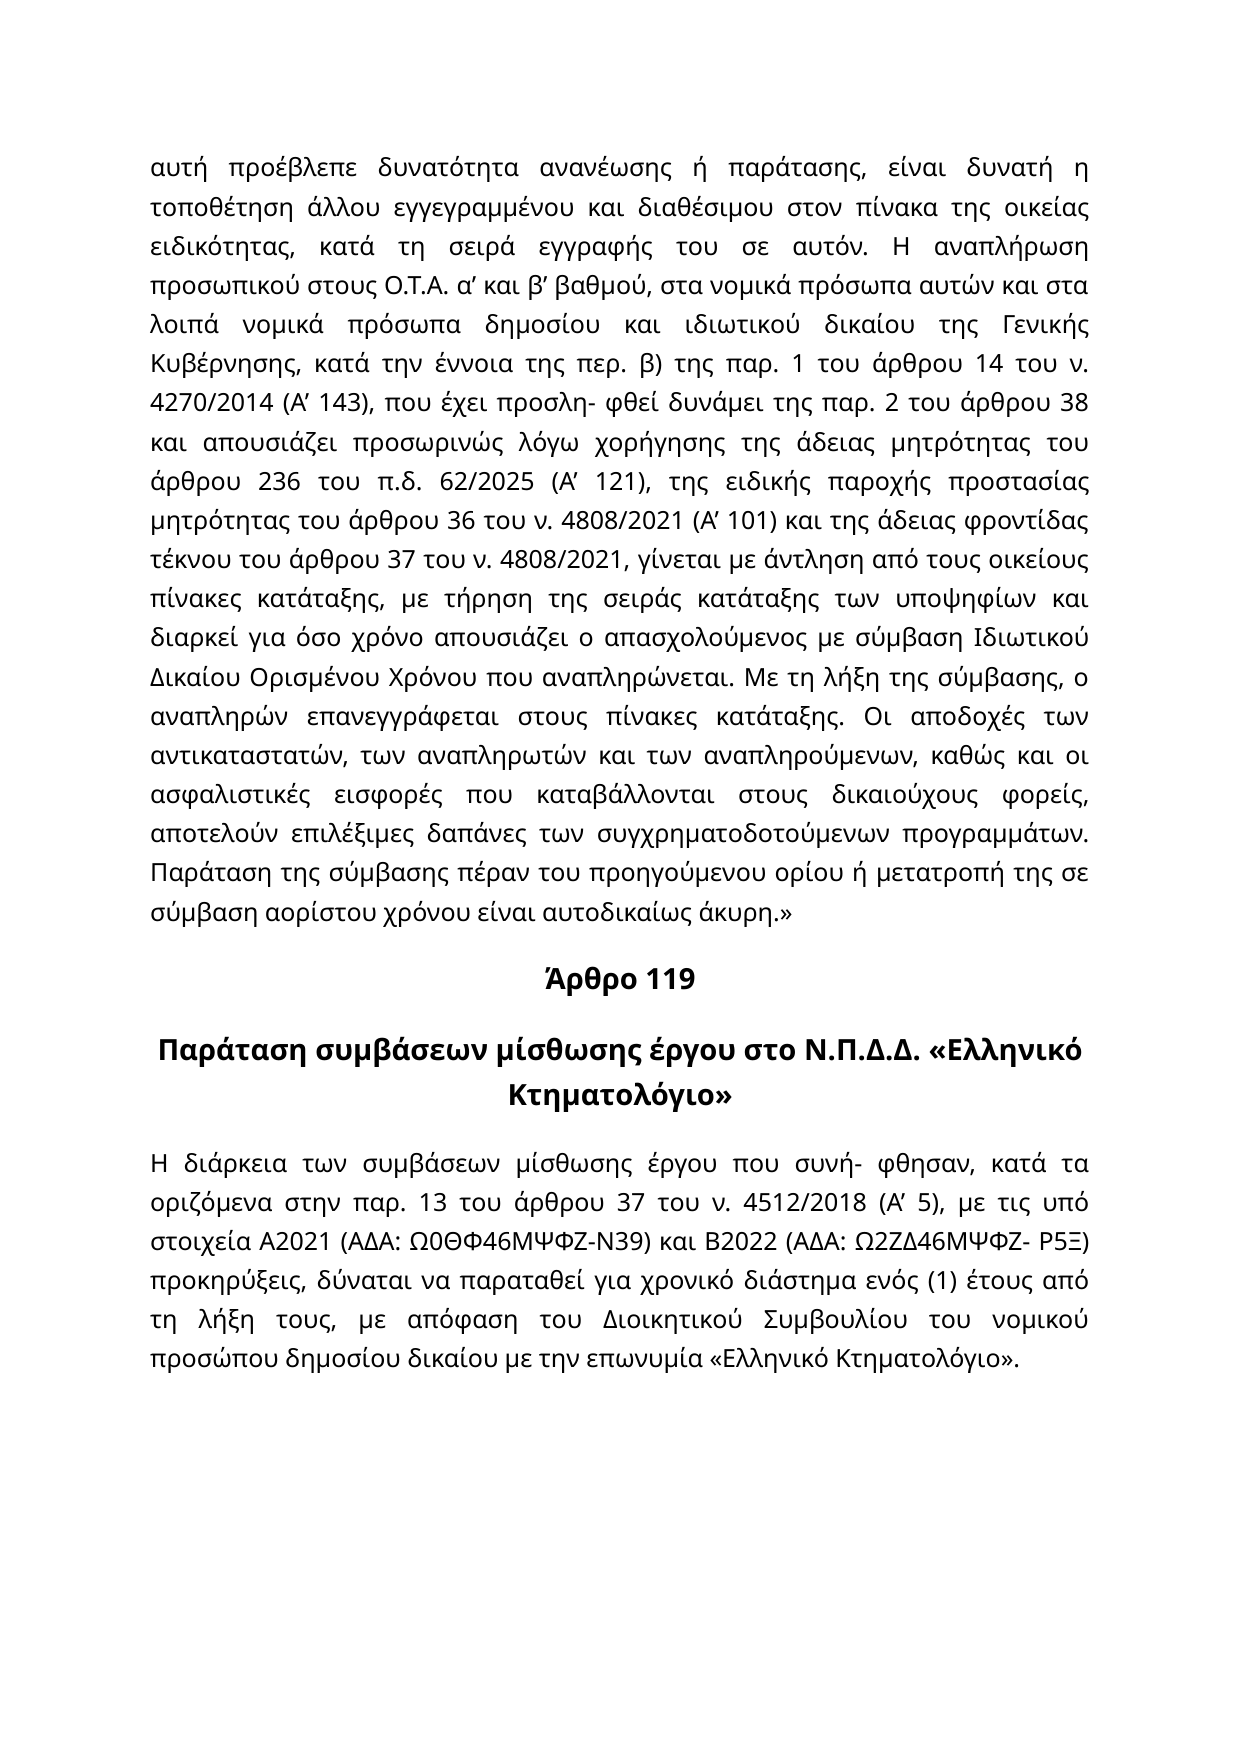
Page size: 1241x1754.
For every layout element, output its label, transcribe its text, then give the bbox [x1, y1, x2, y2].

text αυτή προέβλεπε δυνατότητα ανανέωσης ή παράτασης, είναι δυνατή η τοποθέτηση άλλου εγγεγραμμένου και διαθέσιμου στον πίνακα της οικείας ειδικότητας, κατά τη σειρά εγγραφής του σε αυτόν. Η αναπλήρωση προσωπικού στους Ο.Τ.Α. α’ και β’ βαθμού, στα νομικά πρόσωπα αυτών και στα λοιπά νομικά πρόσωπα δημοσίου και ιδιωτικού δικαίου της Γενικής Κυβέρνησης, κατά την έννοια της περ. β) της παρ. 1 του άρθρου 14 του ν. 4270/2014 (Α’ 143), που έχει προσλη- φθεί δυνάμει της παρ. 2 του άρθρου 38 και απουσιάζει προσωρινώς λόγω χορήγησης της άδειας μητρότητας του άρθρου 236 του π.δ. 62/2025 (Α’ 121), της ειδικής παροχής προστασίας μητρότητας του άρθρου 36 του ν. 4808/2021 (Α’ 101) και της άδειας φροντίδας τέκνου του άρθρου 37 του ν. 4808/2021, γίνεται με άντληση από τους οικείους πίνακες κατάταξης, με τήρηση της σειράς κατάταξης των υποψηφίων και διαρκεί για όσο χρόνο απουσιάζει ο απασχολούμενος με σύμβαση Ιδιωτικού Δικαίου Ορισμένου Χρόνου που αναπληρώνεται. Με τη λήξη της σύμβασης, ο αναπληρών επανεγγράφεται στους πίνακες κατάταξης. Οι αποδοχές των αντικαταστατών, των αναπληρωτών και των αναπληρούμενων, καθώς και οι ασφαλιστικές εισφορές που καταβάλλονται στους δικαιούχους φορείς, αποτελούν επιλέξιμες δαπάνες των συγχρηματοδοτούμενων προγραμμάτων. Παράταση της σύμβασης πέραν του προηγούμενου ορίου ή μετατροπή της σε σύμβαση αορίστου χρόνου είναι αυτοδικαίως άκυρη.» [150, 150, 1090, 928]
text Η διάρκεια των συμβάσεων μίσθωσης έργου που συνή- φθησαν, κατά τα οριζόμενα στην παρ. 13 του άρθρου 37 του ν. 4512/2018 (Α’ 5), με τις υπό στοιχεία Α2021 (ΑΔΑ: Ω0ΘΦ46ΜΨΦΖ-Ν39) και B2022 (ΑΔΑ: Ω2ΖΔ46ΜΨΦΖ- Ρ5Ξ) προκηρύξεις, δύναται να παραταθεί για χρονικό διάστημα ενός (1) έτους από τη λήξη τους, με απόφαση του Διοικητικού Συμβουλίου του νομικού προσώπου δημοσίου δικαίου με την επωνυμία «Ελληνικό Κτηματολόγιο». [150, 1145, 1090, 1375]
subtitle Παράταση συμβάσεων μίσθωσης έργου στο Ν.Π.Δ.Δ. «Ελληνικό Κτηματολόγιο» [150, 1029, 1090, 1114]
subtitle Άρθρο 119 [150, 958, 1090, 998]
